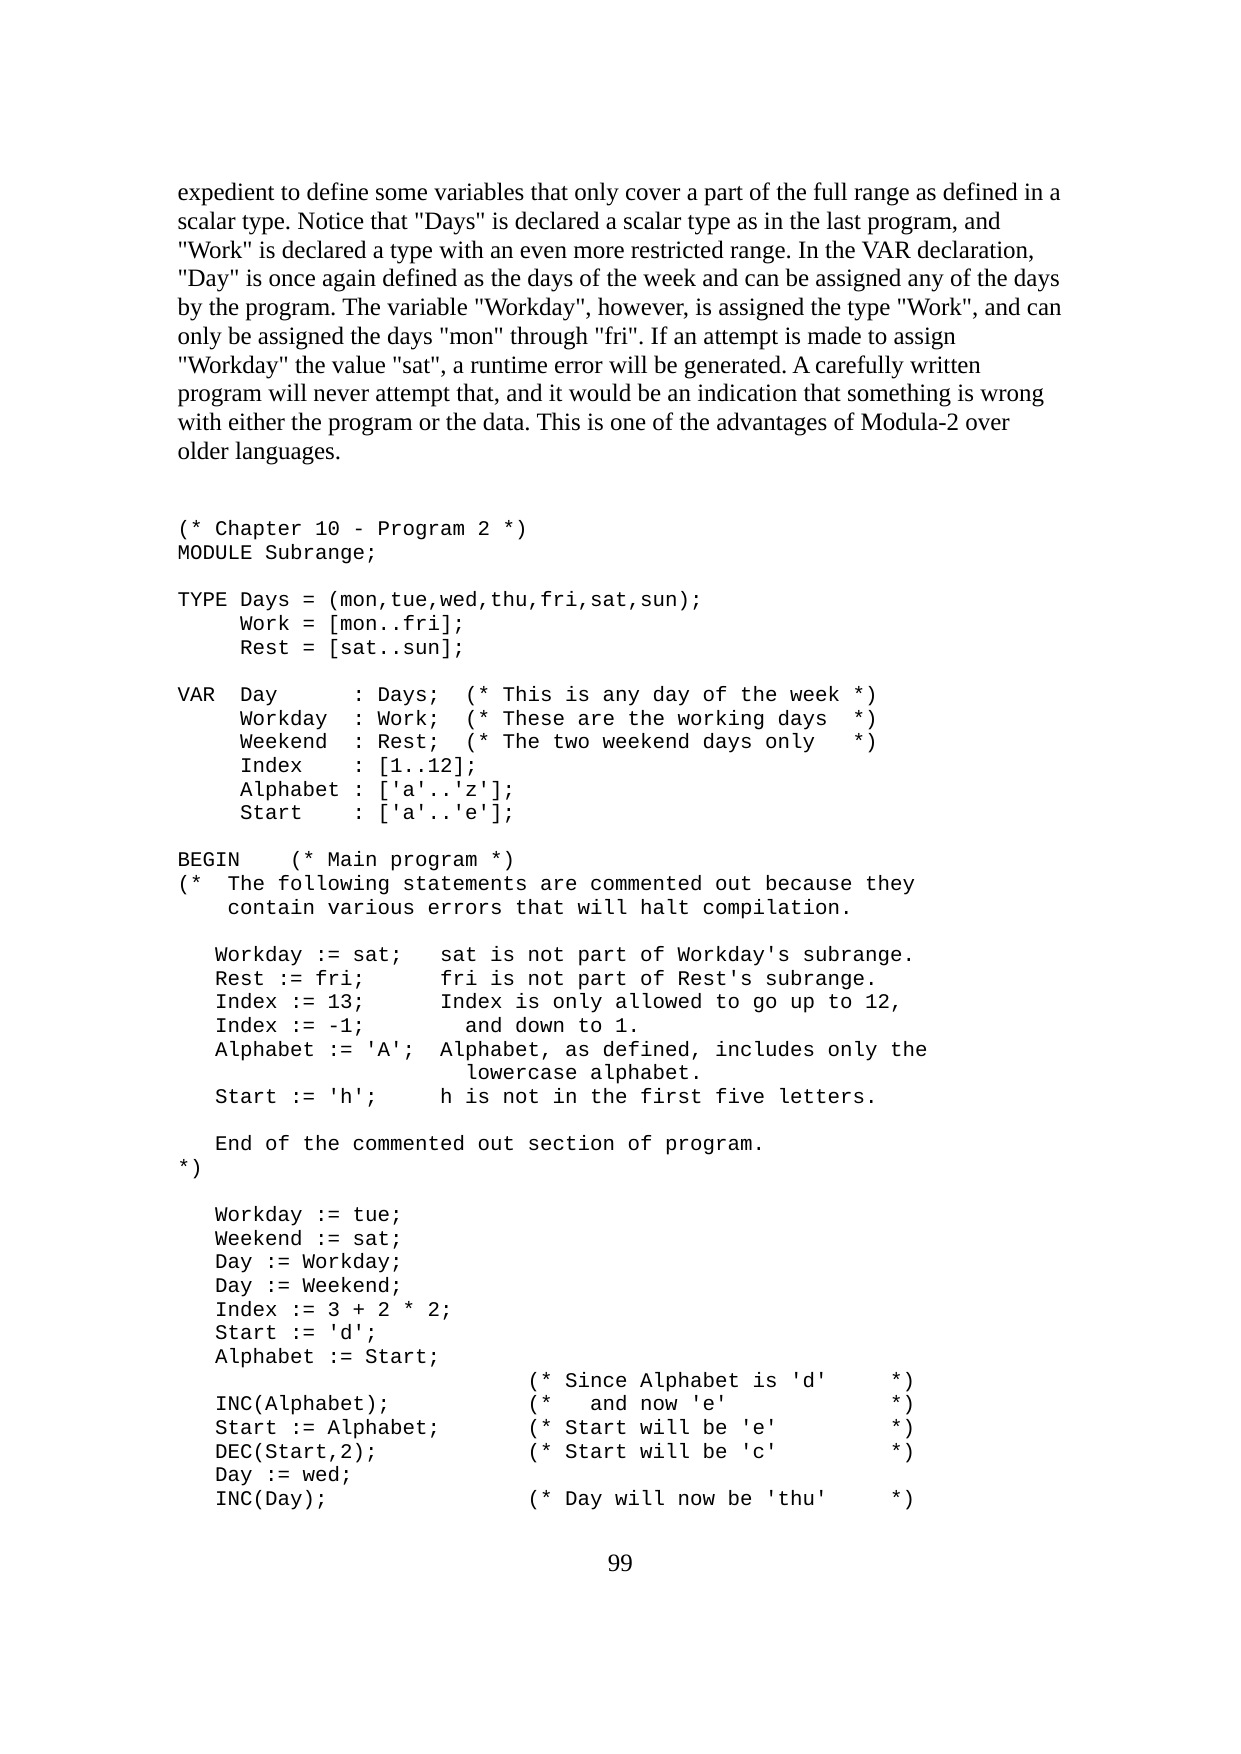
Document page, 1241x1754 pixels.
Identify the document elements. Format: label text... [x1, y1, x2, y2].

text contain various errors that will halt compilation. [177, 897, 1063, 920]
text INC(Day); (* Day will now be 'thu' *) [177, 1488, 1063, 1512]
text TYPE Days = (mon,tue,wed,thu,fri,sat,sun); [177, 589, 1063, 613]
text Start := 'd'; [177, 1322, 1063, 1346]
text Weekend := sat; [177, 1228, 1063, 1251]
text Workday : Work; (* These are the working days *) [177, 708, 1063, 731]
text INC(Alphabet); (* and now 'e' *) [177, 1393, 1063, 1417]
text Start : ['a'..'e']; [177, 802, 1063, 826]
text Work = [mon..fri]; [177, 613, 1063, 637]
text Day := Weekend; [177, 1275, 1063, 1299]
text Index := -1; and down to 1. [177, 1015, 1063, 1039]
text (* Chapter 10 - Program 2 *) [177, 518, 1063, 542]
text Rest = [sat..sun]; [177, 637, 1063, 660]
text End of the commented out section of program. [177, 1133, 1063, 1157]
text Index := 13; Index is only allowed to go up to 12, [177, 991, 1063, 1015]
text DEC(Start,2); (* Start will be 'c' *) [177, 1441, 1063, 1464]
text Day := wed; [177, 1464, 1063, 1488]
text (* Since Alphabet is 'd' *) [177, 1370, 1063, 1393]
text *) [177, 1157, 1063, 1181]
text Start := Alphabet; (* Start will be 'e' *) [177, 1417, 1063, 1441]
text Alphabet := Start; [177, 1346, 1063, 1370]
text Alphabet : ['a'..'z']; [177, 778, 1063, 802]
text Workday := sat; sat is not part of Workday's subrange. [177, 944, 1063, 968]
text Workday := tue; [177, 1204, 1063, 1228]
text Index : [1..12]; [177, 755, 1063, 778]
text VAR Day : Days; (* This is any day of the week *) [177, 684, 1063, 708]
text lowercase alphabet. [177, 1062, 1063, 1086]
text Day := Workday; [177, 1251, 1063, 1275]
text MODULE Subrange; [177, 542, 1063, 566]
text Start := 'h'; h is not in the first five letters. [177, 1086, 1063, 1109]
text expedient to define some variables that only cover a part of the full range as defined in a scalar type. Notice that "Days" is declared a scalar type as in the last program, and "Work" is declared a type with an even more restricted range. In the VAR declaration, "Day" is once again defined as the days of the week and can be assigned any of the days by the program. The variable "Workday", however, is assigned the type "Work", and can only be assigned the days "mon" through "fri". If an attempt is made to assign "Workday" the value "sat", a runtime error will be generated. A carefully written program will never attempt that, and it would be an indication that something is wrong with either the program or the data. This is one of the advantages of Modula-2 over older languages. [177, 177, 1063, 465]
text BEGIN (* Main program *) [177, 849, 1063, 873]
text Weekend : Rest; (* The two weekend days only *) [177, 731, 1063, 755]
text Index := 3 + 2 * 2; [177, 1299, 1063, 1322]
text Rest := fri; fri is not part of Rest's subrange. [177, 968, 1063, 991]
text Alphabet := 'A'; Alphabet, as defined, includes only the [177, 1039, 1063, 1062]
text (* The following statements are commented out because they [177, 873, 1063, 897]
